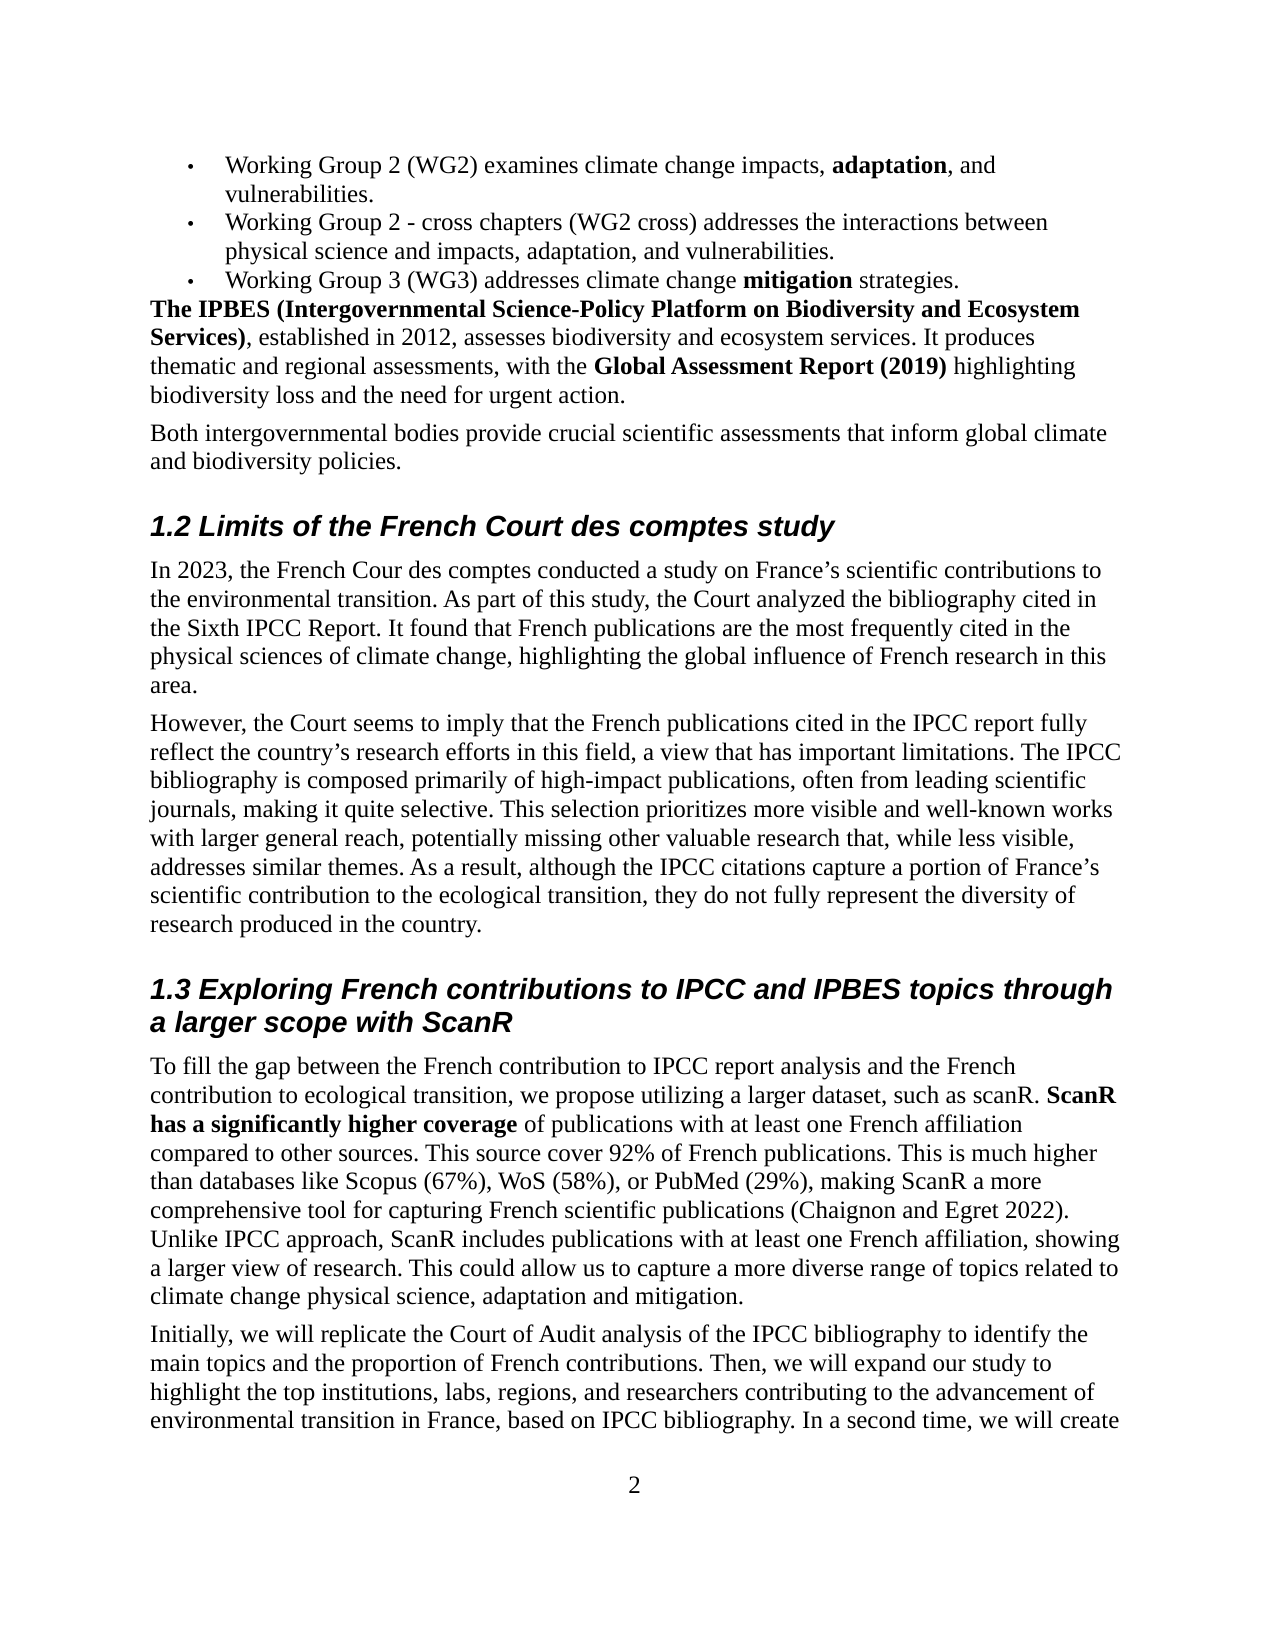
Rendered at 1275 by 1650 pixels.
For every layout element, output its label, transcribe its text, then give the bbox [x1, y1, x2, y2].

list Working Group 2 (WG2) examines climate change impacts, adaptation, and vulnerabilities. [187, 150, 1125, 207]
text Initially, we will replicate the Court of Audit analysis of the IPCC bibliography to identify the main topics and the proportion of French contributions. Then, we will expand our study to highlight the top institutions, labs, regions, and researchers contributing to the advancement of environmental transition in France, based on IPCC bibliography. In a second time, we will create [150, 1319, 1125, 1434]
text However, the Court seems to imply that the French publications cited in the IPCC report fully reflect the country’s research efforts in this field, a view that has important limitations. The IPCC bibliography is composed primarily of high-impact publications, often from leading scientific journals, making it quite selective. This selection prioritizes more visible and well-known works with larger general reach, potentially missing other valuable research that, while less visible, addresses similar themes. As a result, although the IPCC citations capture a portion of France’s scientific contribution to the ecological transition, they do not fully represent the diversity of research produced in the country. [150, 708, 1125, 938]
list Working Group 2 - cross chapters (WG2 cross) addresses the interactions between physical science and impacts, adaptation, and vulnerabilities. [187, 207, 1125, 265]
text Both intergovernmental bodies provide crucial scientific assessments that inform global climate and biodiversity policies. [150, 418, 1125, 475]
text To fill the gap between the French contribution to IPCC report analysis and the French contribution to ecological transition, we propose utilizing a larger dataset, such as scanR. ScanR has a significantly higher coverage of publications with at least one French affiliation compared to other sources. This source cover 92% of French publications. This is much higher than databases like Scopus (67%), WoS (58%), or PubMed (29%), making ScanR a more comprehensive tool for capturing French scientific publications (Chaignon and Egret 2022). Unlike IPCC approach, ScanR includes publications with at least one French affiliation, showing a larger view of research. This could allow us to capture a more diverse range of topics related to climate change physical science, adaptation and mitigation. [150, 1051, 1125, 1310]
text In 2023, the French Cour des comptes conducted a study on France’s scientific contributions to the environmental transition. As part of this study, the Court analyzed the bibliography cited in the Sixth IPCC Report. It found that French publications are the most frequently cited in the physical sciences of climate change, highlighting the global influence of French research in this area. [150, 555, 1125, 699]
subtitle 1.3 Exploring French contributions to IPCC and IPBES topics through a larger scope with ScanR [150, 972, 1125, 1039]
subtitle 1.2 Limits of the French Court des comptes study [150, 509, 1125, 543]
list Working Group 3 (WG3) addresses climate change mitigation strategies. [187, 265, 1125, 294]
text The IPBES (Intergovernmental Science-Policy Platform on Biodiversity and Ecosystem Services), established in 2012, assesses biodiversity and ecosystem services. It produces thematic and regional assessments, with the Global Assessment Report (2019) highlighting biodiversity loss and the need for urgent action. [150, 294, 1125, 409]
